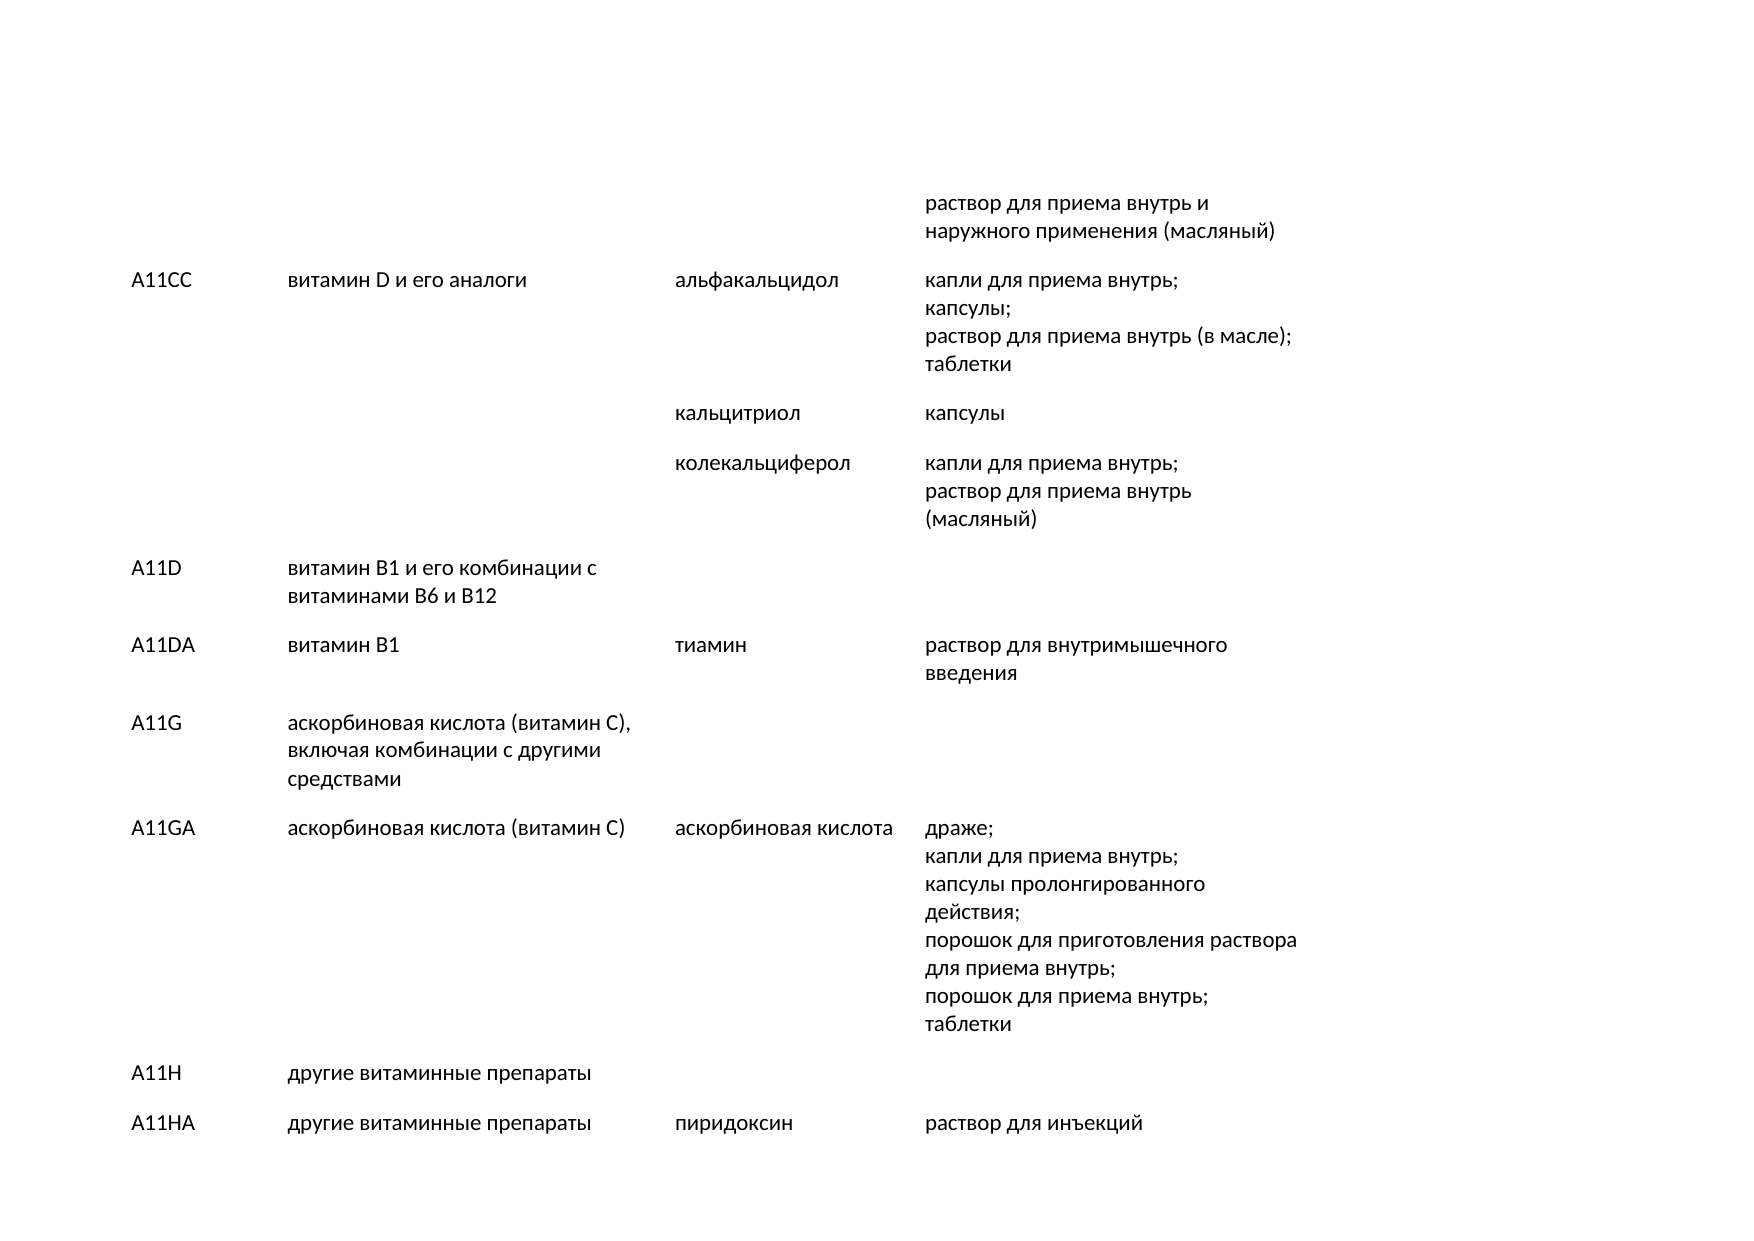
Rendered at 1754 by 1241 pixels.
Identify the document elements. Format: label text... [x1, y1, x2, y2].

table_cell аскорбиновая кислота (витамин C) [281, 802, 668, 1048]
table_cell тиамин [668, 620, 918, 697]
table_cell альфакальцидол [668, 255, 918, 388]
table_cell A11GA [125, 802, 281, 1048]
table_cell капсулы [918, 388, 1306, 437]
table_cell [125, 177, 281, 254]
table_cell капли для приема внутрь; капсулы; раствор для приема внутрь (в масле); таблетки [918, 255, 1306, 388]
table_cell драже; капли для приема внутрь; капсулы пролонгированного действия; порошок для приготовления раствора для приема внутрь; порошок для приема внутрь; таблетки [918, 802, 1306, 1048]
table_cell аскорбиновая кислота [668, 802, 918, 1048]
table_cell [918, 697, 1306, 802]
table_cell витамин D и его аналоги [281, 255, 668, 542]
table_cell A11G [125, 697, 281, 802]
table_cell [918, 543, 1306, 620]
table_cell другие витаминные препараты [281, 1048, 668, 1097]
table_cell колекальциферол [668, 437, 918, 542]
table_cell [281, 177, 668, 254]
table_cell A11CC [125, 255, 281, 542]
table_cell [668, 1048, 918, 1097]
table_cell витамин B1 и его комбинации с витаминами B6 и B12 [281, 543, 668, 620]
table_cell [668, 697, 918, 802]
table_cell раствор для инъекций [918, 1097, 1306, 1146]
table_cell капли для приема внутрь; раствор для приема внутрь (масляный) [918, 437, 1306, 542]
table_cell [668, 543, 918, 620]
table_cell [918, 1048, 1306, 1097]
table_cell A11HA [125, 1097, 281, 1146]
table_cell кальцитриол [668, 388, 918, 437]
table_cell [668, 177, 918, 254]
table_cell раствор для внутримышечного введения [918, 620, 1306, 697]
table_cell другие витаминные препараты [281, 1097, 668, 1146]
table_cell пиридоксин [668, 1097, 918, 1146]
table_cell раствор для приема внутрь и наружного применения (масляный) [918, 177, 1306, 254]
table_cell A11DA [125, 620, 281, 697]
table_cell A11H [125, 1048, 281, 1097]
table_cell A11D [125, 543, 281, 620]
table_cell витамин B1 [281, 620, 668, 697]
table_cell аскорбиновая кислота (витамин C), включая комбинации с другими средствами [281, 697, 668, 802]
